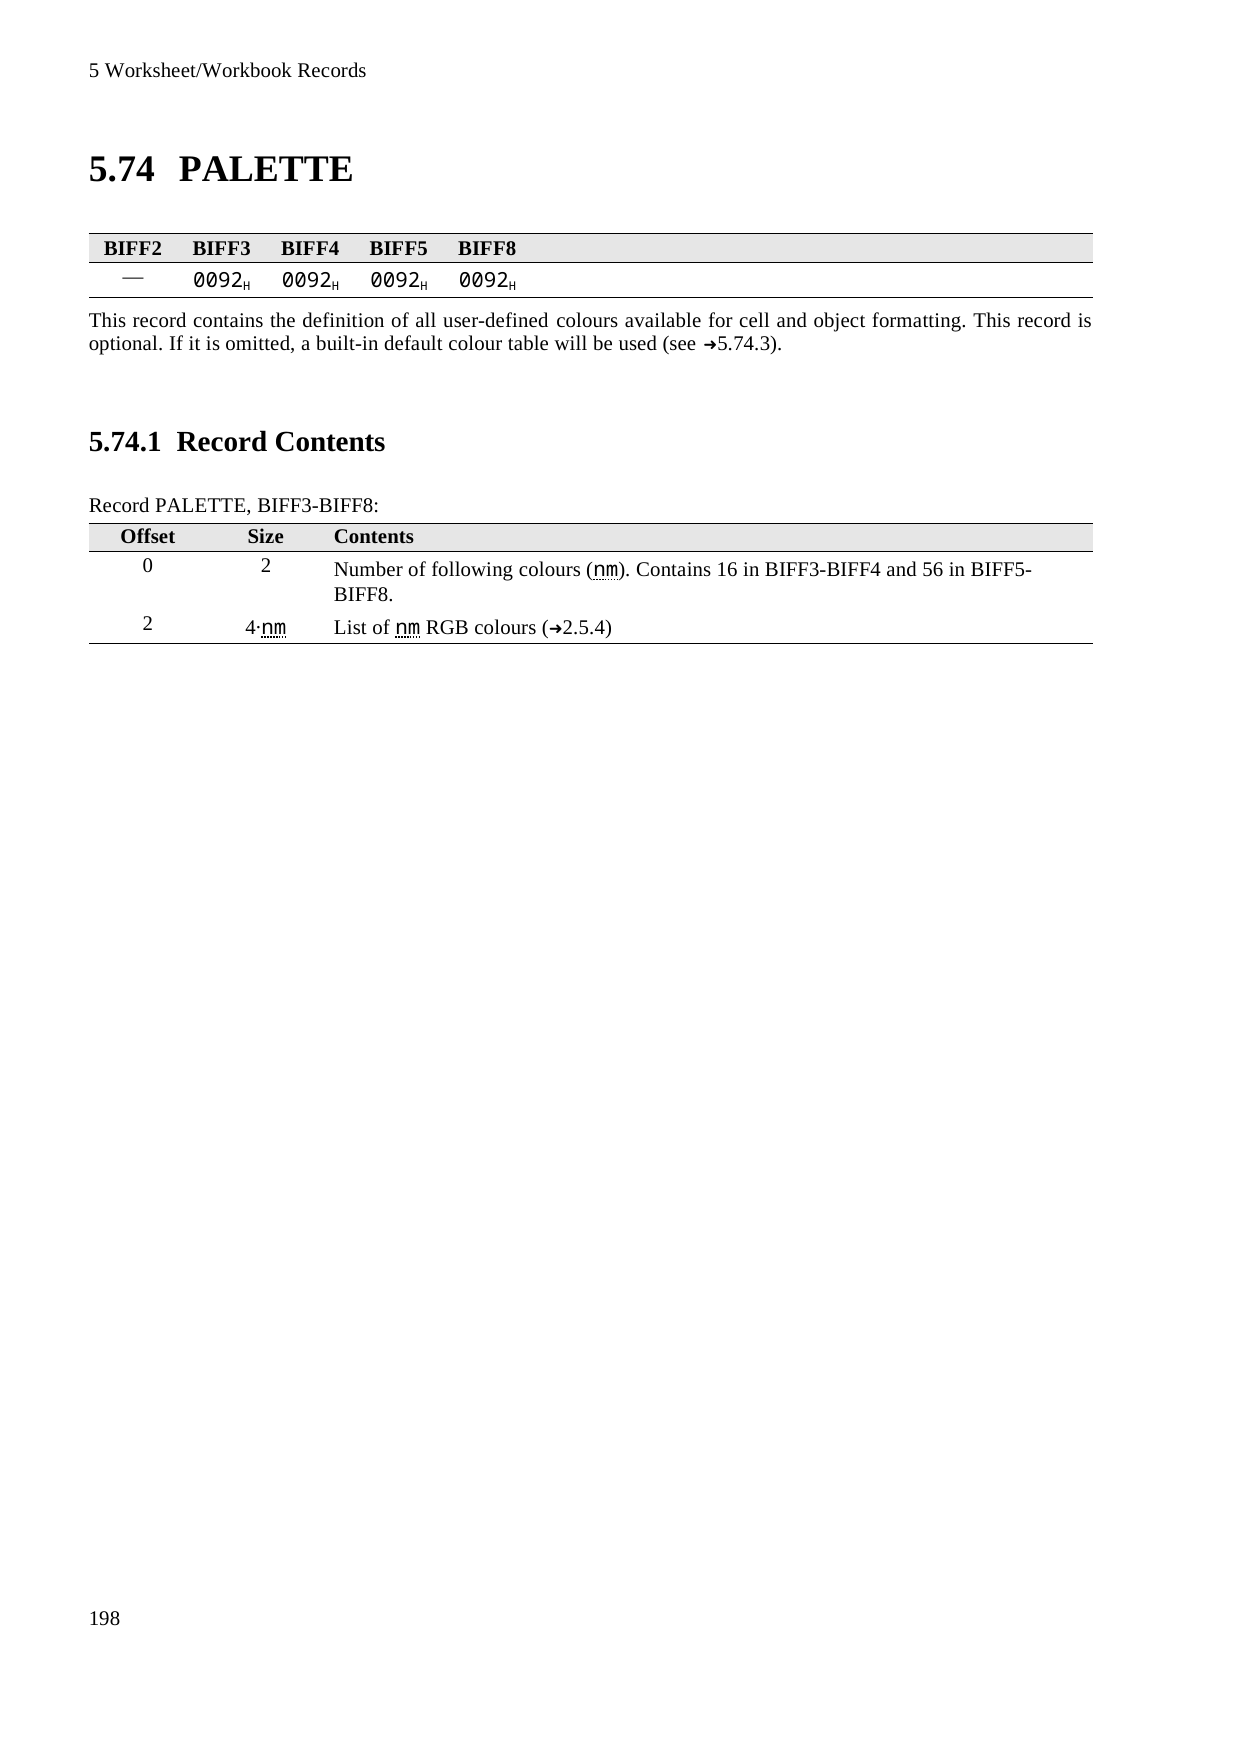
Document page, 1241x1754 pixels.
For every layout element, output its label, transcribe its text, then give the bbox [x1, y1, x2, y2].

table_cell — [89, 263, 177, 297]
table_header [531, 234, 620, 262]
table_cell [797, 263, 886, 297]
table_cell 0092H [443, 263, 531, 297]
text This record contains the definition of all user-defined colours available for cell and object formatting. This record is optional. If it is omitted, a built-in default colour table will be used (see ➜5.74.3). [88, 309, 1093, 355]
table_header [709, 234, 797, 262]
table_cell 2 [89, 609, 207, 643]
subtitle Record Contents [88, 426, 1093, 458]
table_cell List of nm RGB colours (➜2.5.4) [325, 609, 1093, 643]
table_cell [620, 263, 709, 297]
table_cell [531, 263, 620, 297]
table_cell [886, 263, 1093, 297]
table_cell 0092H [266, 263, 354, 297]
table_header BIFF5 [354, 234, 443, 262]
table_cell 0 [89, 552, 207, 609]
text Record PALETTE, BIFF3-BIFF8: [88, 493, 1093, 516]
subtitle PALETTE [88, 148, 1093, 189]
table_header BIFF3 [177, 234, 266, 262]
table_cell 4∙nm [207, 609, 325, 643]
table_header Contents [325, 524, 1093, 551]
table_header BIFF8 [443, 234, 531, 262]
table_header Offset [89, 524, 207, 551]
table_cell 0092H [177, 263, 266, 297]
table_cell [709, 263, 797, 297]
table_header BIFF4 [266, 234, 354, 262]
table_header [797, 234, 886, 262]
table_cell 0092H [354, 263, 443, 297]
table_header Size [207, 524, 325, 551]
table_header [620, 234, 709, 262]
table_cell 2 [207, 552, 325, 609]
table_header [886, 234, 1093, 262]
table_header BIFF2 [89, 234, 177, 262]
table_cell Number of following colours (nm). Contains 16 in BIFF3-BIFF4 and 56 in BIFF5-BIFF8. [325, 552, 1093, 609]
